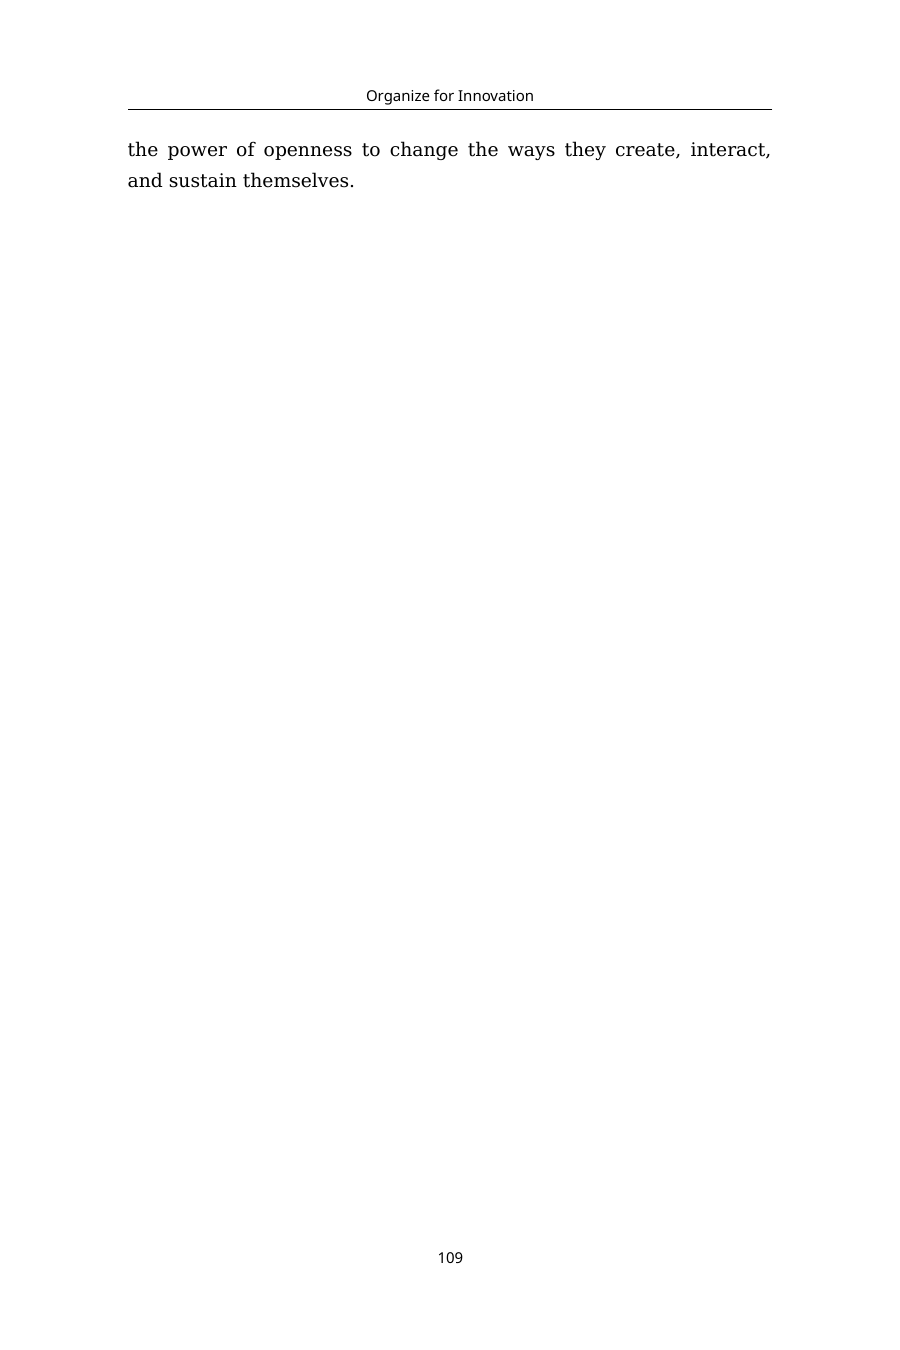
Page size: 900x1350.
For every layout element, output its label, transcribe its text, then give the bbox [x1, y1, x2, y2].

text the power of openness to change the ways they create, interact, and sustain themselves. [127, 139, 772, 192]
